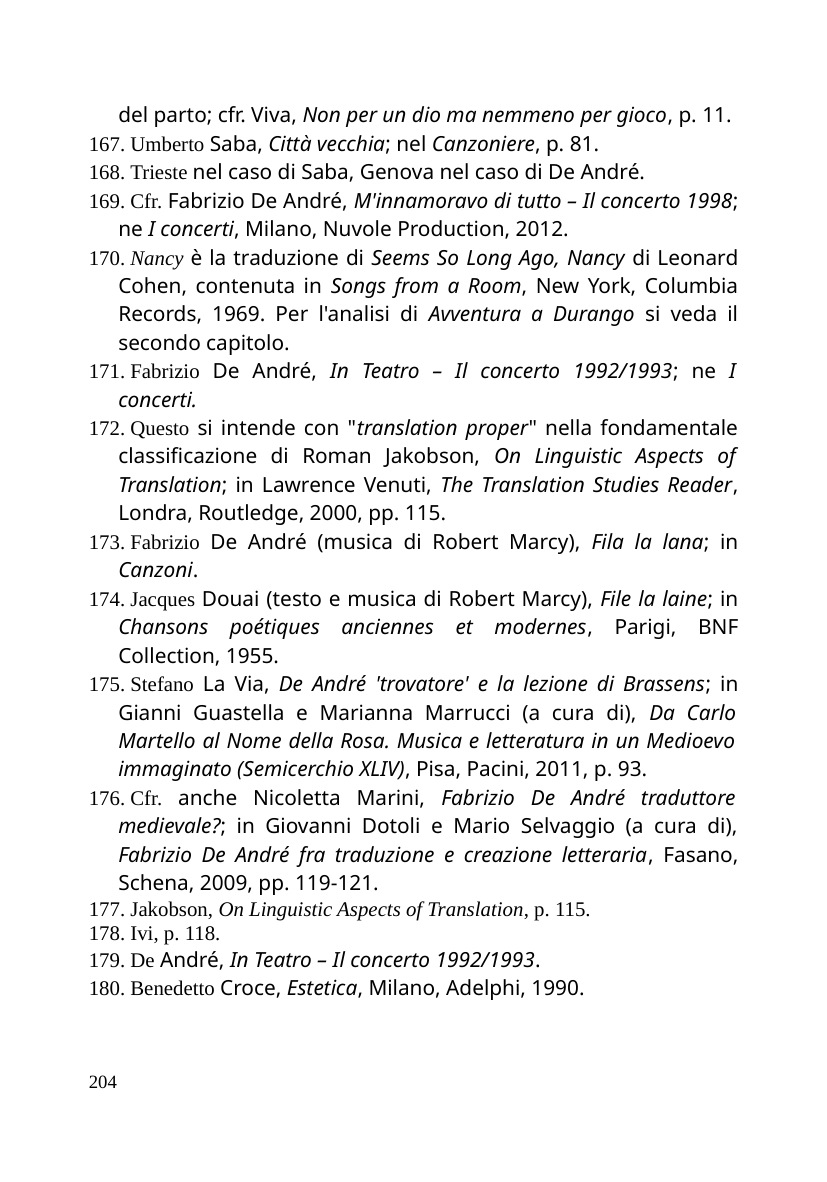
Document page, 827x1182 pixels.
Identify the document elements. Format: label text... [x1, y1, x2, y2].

text Jakobson, On Linguistic Aspects of Translation, p. 115. [88, 897, 738, 921]
text del parto; cfr. Viva, Non per un dio ma nemmeno per gioco, p. 11. [88, 100, 738, 129]
text Trieste nel caso di Saba, Genova nel caso di De André. [88, 157, 738, 186]
text Benedetto Croce, Estetica, Milano, Adelphi, 1990. [88, 973, 738, 1002]
text Umberto Saba, Città vecchia; nel Canzoniere, p. 81. [88, 129, 738, 157]
text Fabrizio De André, In Teatro – Il concerto 1992/1993; ne I concerti. [88, 356, 738, 413]
text Nancy è la traduzione di Seems So Long Ago, Nancy di Leonard Cohen, contenuta in Songs from a Room, New York, Columbia Records, 1969. Per l'analisi di Avventura a Durango si veda il secondo capitolo. [88, 243, 738, 356]
text Fabrizio De André (musica di Robert Marcy), Fila la lana; in Canzoni. [88, 527, 738, 584]
text Questo si intende con "translation proper" nella fondamentale classificazione di Roman Jakobson, On Linguistic Aspects of Translation; in Lawrence Venuti, The Translation Studies Reader, Londra, Routledge, 2000, pp. 115. [88, 413, 738, 527]
text Stefano La Via, De André 'trovatore' e la lezione di Brassens; in Gianni Guastella e Marianna Marrucci (a cura di), Da Carlo Martello al Nome della Rosa. Musica e letteratura in un Medioevo immaginato (Semicerchio XLIV), Pisa, Pacini, 2011, p. 93. [88, 669, 738, 783]
text Cfr. anche Nicoletta Marini, Fabrizio De André traduttore medievale?; in Giovanni Dotoli e Mario Selvaggio (a cura di), Fabrizio De André fra traduzione e creazione letteraria, Fasano, Schena, 2009, pp. 119-121. [88, 783, 738, 897]
text Cfr. Fabrizio De André, M'innamoravo di tutto – Il concerto 1998; ne I concerti, Milano, Nuvole Production, 2012. [88, 186, 738, 243]
text Ivi, p. 118. [88, 921, 738, 945]
text Jacques Douai (testo e musica di Robert Marcy), File la laine; in Chansons poétiques anciennes et modernes, Parigi, BNF Collection, 1955. [88, 584, 738, 669]
text De André, In Teatro – Il concerto 1992/1993. [88, 945, 738, 973]
